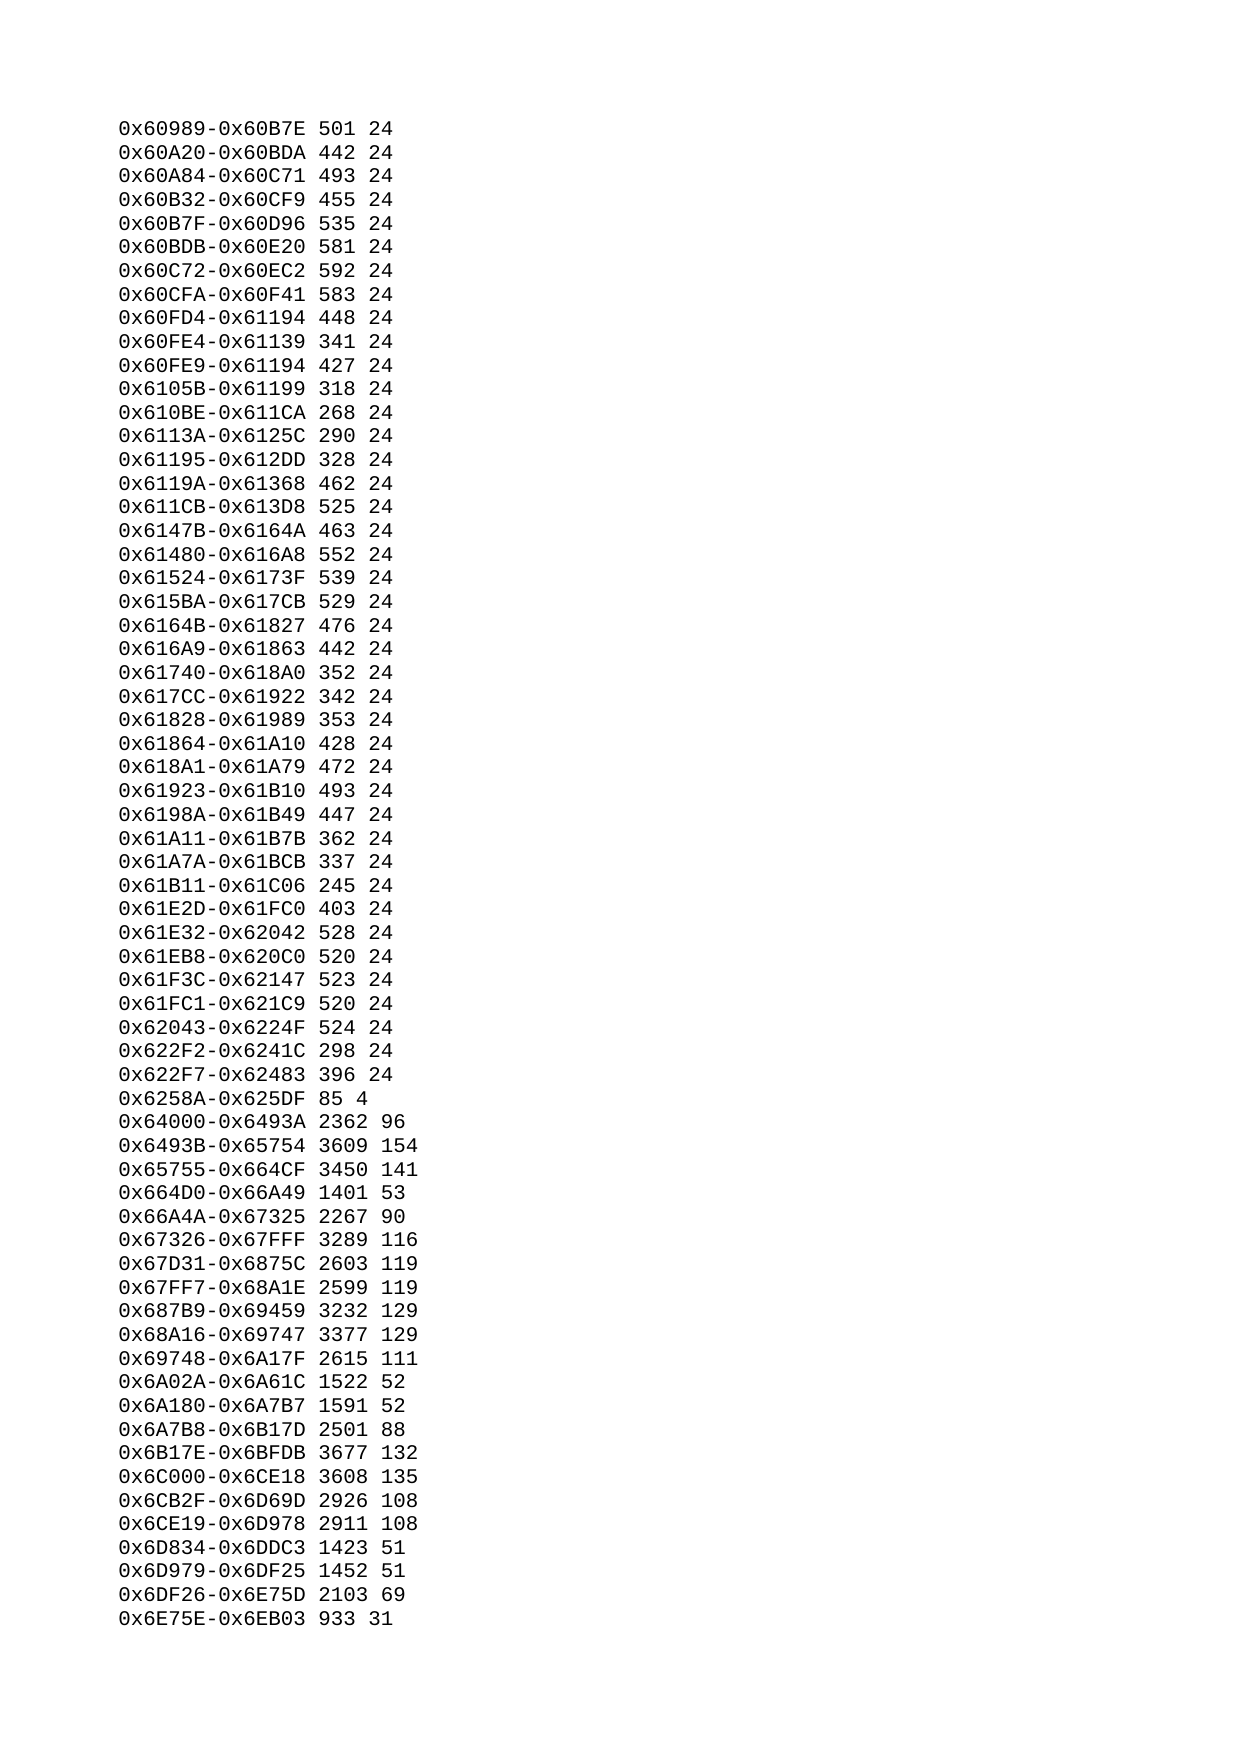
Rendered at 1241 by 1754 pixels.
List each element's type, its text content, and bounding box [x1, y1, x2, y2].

text 0x61923-0x61B10 493 24 [118, 780, 1122, 804]
text 0x60FE9-0x61194 427 24 [118, 354, 1122, 378]
text 0x61A7A-0x61BCB 337 24 [118, 851, 1122, 875]
text 0x622F2-0x6241C 298 24 [118, 1040, 1122, 1064]
text 0x617CC-0x61922 342 24 [118, 686, 1122, 709]
text 0x61E32-0x62042 528 24 [118, 922, 1122, 946]
text 0x616A9-0x61863 442 24 [118, 638, 1122, 662]
text 0x6D834-0x6DDC3 1423 51 [118, 1537, 1122, 1561]
text 0x61740-0x618A0 352 24 [118, 662, 1122, 686]
text 0x61FC1-0x621C9 520 24 [118, 993, 1122, 1017]
text 0x60C72-0x60EC2 592 24 [118, 260, 1122, 284]
text 0x6CE19-0x6D978 2911 108 [118, 1513, 1122, 1537]
text 0x60CFA-0x60F41 583 24 [118, 284, 1122, 307]
text 0x6DF26-0x6E75D 2103 69 [118, 1584, 1122, 1608]
text 0x61F3C-0x62147 523 24 [118, 969, 1122, 993]
text 0x6A02A-0x6A61C 1522 52 [118, 1371, 1122, 1395]
text 0x61B11-0x61C06 245 24 [118, 875, 1122, 898]
text 0x6E75E-0x6EB03 933 31 [118, 1608, 1122, 1631]
text 0x6258A-0x625DF 85 4 [118, 1088, 1122, 1111]
text 0x60A20-0x60BDA 442 24 [118, 142, 1122, 165]
text 0x622F7-0x62483 396 24 [118, 1064, 1122, 1088]
text 0x6C000-0x6CE18 3608 135 [118, 1466, 1122, 1489]
text 0x6119A-0x61368 462 24 [118, 473, 1122, 496]
text 0x6198A-0x61B49 447 24 [118, 804, 1122, 827]
text 0x60B32-0x60CF9 455 24 [118, 189, 1122, 213]
text 0x67D31-0x6875C 2603 119 [118, 1253, 1122, 1277]
text 0x64000-0x6493A 2362 96 [118, 1111, 1122, 1135]
text 0x66A4A-0x67325 2267 90 [118, 1206, 1122, 1229]
text 0x687B9-0x69459 3232 129 [118, 1300, 1122, 1324]
text 0x60989-0x60B7E 501 24 [118, 118, 1122, 142]
text 0x60FD4-0x61194 448 24 [118, 307, 1122, 331]
text 0x68A16-0x69747 3377 129 [118, 1324, 1122, 1348]
text 0x61864-0x61A10 428 24 [118, 733, 1122, 757]
text 0x67326-0x67FFF 3289 116 [118, 1229, 1122, 1253]
text 0x60FE4-0x61139 341 24 [118, 331, 1122, 354]
text 0x6164B-0x61827 476 24 [118, 615, 1122, 638]
text 0x6A7B8-0x6B17D 2501 88 [118, 1419, 1122, 1442]
text 0x69748-0x6A17F 2615 111 [118, 1348, 1122, 1371]
text 0x6105B-0x61199 318 24 [118, 378, 1122, 402]
text 0x61828-0x61989 353 24 [118, 709, 1122, 733]
text 0x61E2D-0x61FC0 403 24 [118, 898, 1122, 922]
text 0x61EB8-0x620C0 520 24 [118, 946, 1122, 969]
text 0x618A1-0x61A79 472 24 [118, 757, 1122, 780]
text 0x60A84-0x60C71 493 24 [118, 165, 1122, 189]
text 0x61524-0x6173F 539 24 [118, 567, 1122, 591]
text 0x65755-0x664CF 3450 141 [118, 1158, 1122, 1182]
text 0x6113A-0x6125C 290 24 [118, 426, 1122, 449]
text 0x615BA-0x617CB 529 24 [118, 591, 1122, 615]
text 0x6CB2F-0x6D69D 2926 108 [118, 1489, 1122, 1513]
text 0x6A180-0x6A7B7 1591 52 [118, 1395, 1122, 1419]
text 0x61480-0x616A8 552 24 [118, 544, 1122, 567]
text 0x6D979-0x6DF25 1452 51 [118, 1561, 1122, 1584]
text 0x67FF7-0x68A1E 2599 119 [118, 1277, 1122, 1300]
text 0x611CB-0x613D8 525 24 [118, 496, 1122, 520]
text 0x6B17E-0x6BFDB 3677 132 [118, 1442, 1122, 1466]
text 0x61A11-0x61B7B 362 24 [118, 827, 1122, 851]
text 0x6147B-0x6164A 463 24 [118, 520, 1122, 544]
text 0x61195-0x612DD 328 24 [118, 449, 1122, 473]
text 0x6493B-0x65754 3609 154 [118, 1135, 1122, 1158]
text 0x62043-0x6224F 524 24 [118, 1017, 1122, 1040]
text 0x60BDB-0x60E20 581 24 [118, 236, 1122, 260]
text 0x60B7F-0x60D96 535 24 [118, 213, 1122, 236]
text 0x664D0-0x66A49 1401 53 [118, 1182, 1122, 1206]
text 0x610BE-0x611CA 268 24 [118, 402, 1122, 426]
